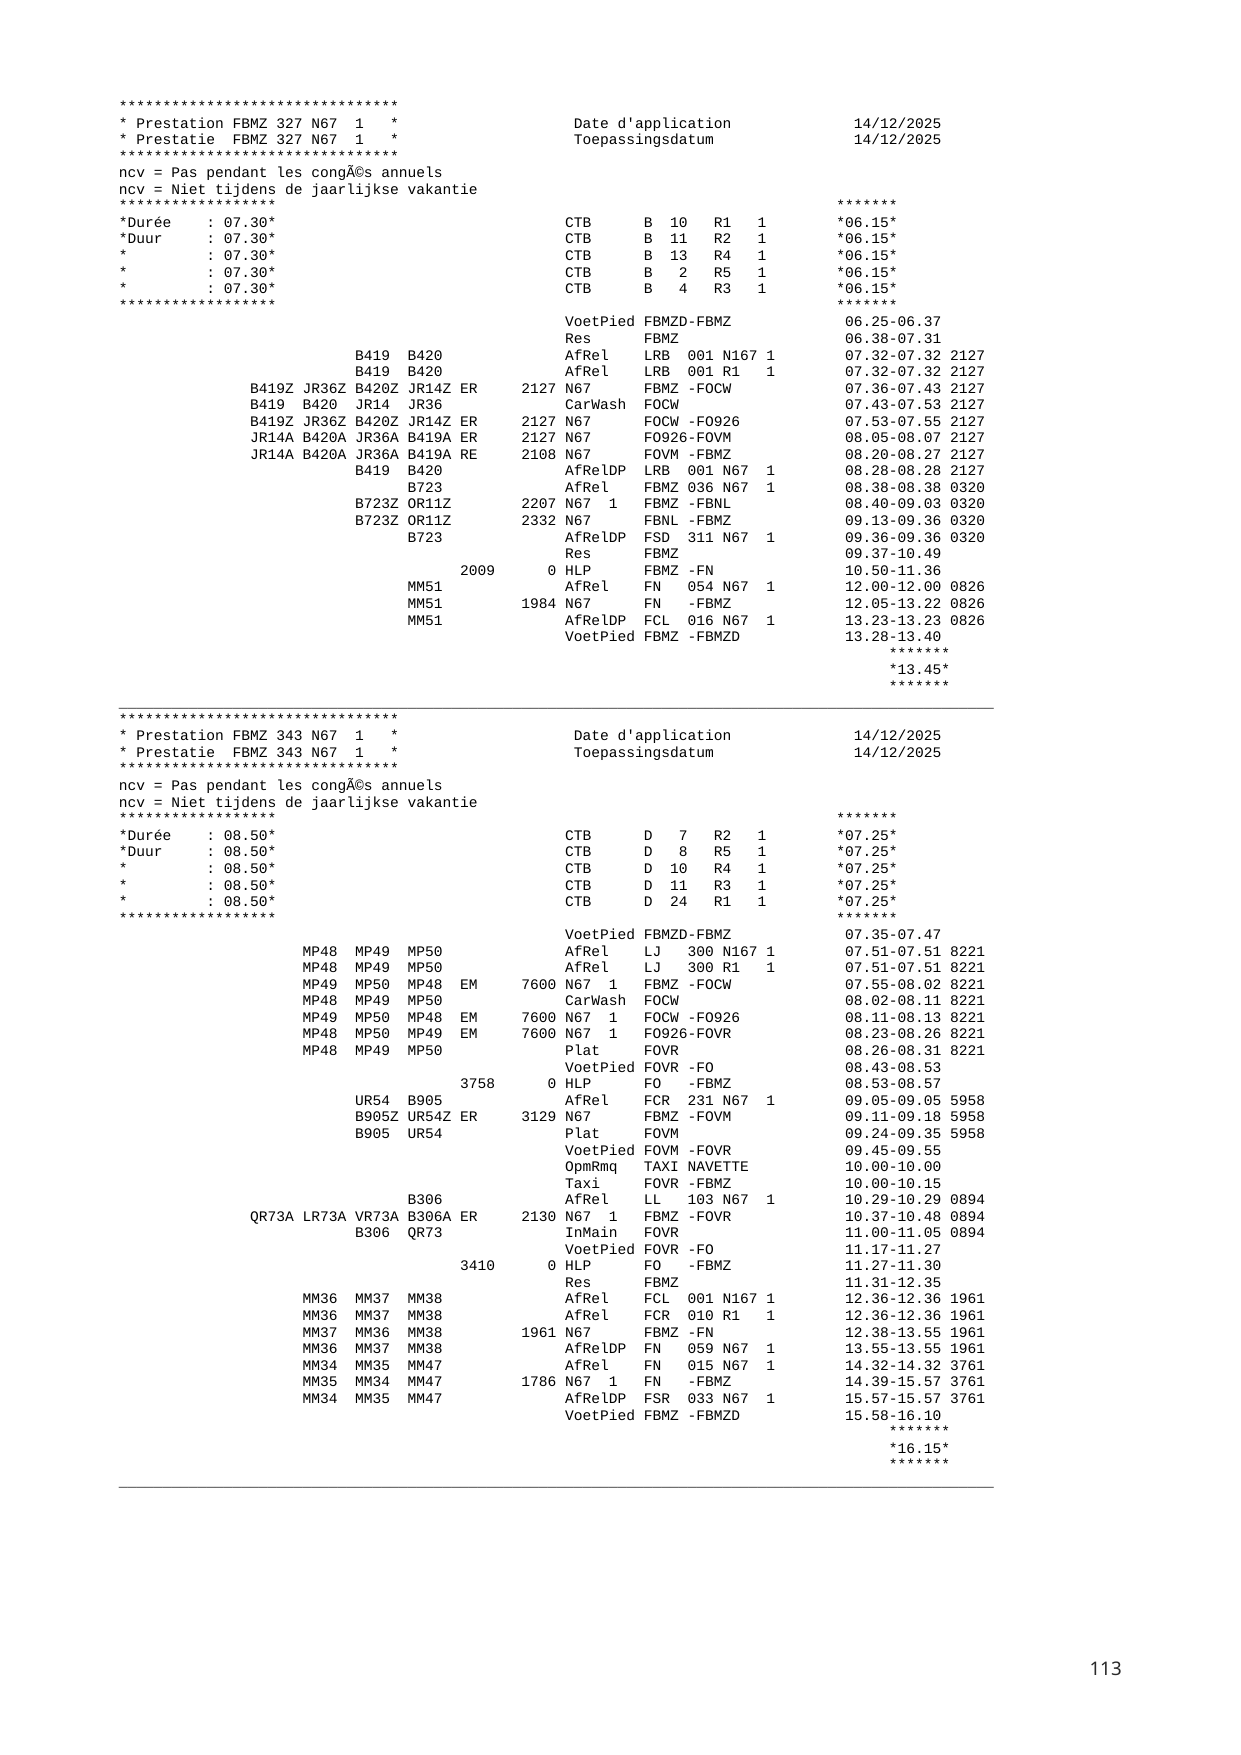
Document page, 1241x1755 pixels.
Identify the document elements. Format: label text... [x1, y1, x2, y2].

text ******************************** * Prestation FBMZ 343 N67 1 * Date d'application 14/12/2025 * Prestatie FBMZ 343 N67 1 * Toepassingsdatum 14/12/2025 ******************************** ncv = Pas pendant les congÃ©s annuels ncv = Niet tijdens de jaarlijkse vakantie ****************** ******* *Durée : 08.50* CTB D 7 R2 1 *07.25* *Duur : 08.50* CTB D 8 R5 1 *07.25* * : 08.50* CTB D 10 R4 1 *07.25* * : 08.50* CTB D 11 R3 1 *07.25* * : 08.50* CTB D 24 R1 1 *07.25* ****************** ******* VoetPied FBMZD-FBMZ 07.35-07.47 MP48 MP49 MP50 AfRel LJ 300 N167 1 07.51-07.51 8221 MP48 MP49 MP50 AfRel LJ 300 R1 1 07.51-07.51 8221 MP49 MP50 MP48 EM 7600 N67 1 FBMZ -FOCW 07.55-08.02 8221 MP48 MP49 MP50 CarWash FOCW 08.02-08.11 8221 MP49 MP50 MP48 EM 7600 N67 1 FOCW -FO926 08.11-08.13 8221 MP48 MP50 MP49 EM 7600 N67 1 FO926-FOVR 08.23-08.26 8221 MP48 MP49 MP50 Plat FOVR 08.26-08.31 8221 VoetPied FOVR -FO 08.43-08.53 3758 0 HLP FO -FBMZ 08.53-08.57 UR54 B905 AfRel FCR 231 N67 1 09.05-09.05 5958 B905Z UR54Z ER 3129 N67 FBMZ -FOVM 09.11-09.18 5958 B905 UR54 Plat FOVM 09.24-09.35 5958 VoetPied FOVM -FOVR 09.45-09.55 OpmRmq TAXI NAVETTE 10.00-10.00 Taxi FOVR -FBMZ 10.00-10.15 B306 AfRel LL 103 N67 1 10.29-10.29 0894 QR73A LR73A VR73A B306A ER 2130 N67 1 FBMZ -FOVR 10.37-10.48 0894 B306 QR73 InMain FOVR 11.00-11.05 0894 VoetPied FOVR -FO 11.17-11.27 3410 0 HLP FO -FBMZ 11.27-11.30 Res FBMZ 11.31-12.35 MM36 MM37 MM38 AfRel FCL 001 N167 1 12.36-12.36 1961 MM36 MM37 MM38 AfRel FCR 010 R1 1 12.36-12.36 1961 MM37 MM36 MM38 1961 N67 FBMZ -FN 12.38-13.55 1961 MM36 MM37 MM38 AfRelDP FN 059 N67 1 13.55-13.55 1961 MM34 MM35 MM47 AfRel FN 015 N67 1 14.32-14.32 3761 MM35 MM34 MM47 1786 N67 1 FN -FBMZ 14.39-15.57 3761 MM34 MM35 MM47 AfRelDP FSR 033 N67 1 15.57-15.57 3761 VoetPied FBMZ -FBMZD 15.58-16.10 ******* *16.15* ******* ____________________________________________________________________________________________________ [119, 712, 1122, 1491]
text ******************************** * Prestation FBMZ 327 N67 1 * Date d'application 14/12/2025 * Prestatie FBMZ 327 N67 1 * Toepassingsdatum 14/12/2025 ******************************** ncv = Pas pendant les congÃ©s annuels ncv = Niet tijdens de jaarlijkse vakantie ****************** ******* *Durée : 07.30* CTB B 10 R1 1 *06.15* *Duur : 07.30* CTB B 11 R2 1 *06.15* * : 07.30* CTB B 13 R4 1 *06.15* * : 07.30* CTB B 2 R5 1 *06.15* * : 07.30* CTB B 4 R3 1 *06.15* ****************** ******* VoetPied FBMZD-FBMZ 06.25-06.37 Res FBMZ 06.38-07.31 B419 B420 AfRel LRB 001 N167 1 07.32-07.32 2127 B419 B420 AfRel LRB 001 R1 1 07.32-07.32 2127 B419Z JR36Z B420Z JR14Z ER 2127 N67 FBMZ -FOCW 07.36-07.43 2127 B419 B420 JR14 JR36 CarWash FOCW 07.43-07.53 2127 B419Z JR36Z B420Z JR14Z ER 2127 N67 FOCW -FO926 07.53-07.55 2127 JR14A B420A JR36A B419A ER 2127 N67 FO926-FOVM 08.05-08.07 2127 JR14A B420A JR36A B419A RE 2108 N67 FOVM -FBMZ 08.20-08.27 2127 B419 B420 AfRelDP LRB 001 N67 1 08.28-08.28 2127 B723 AfRel FBMZ 036 N67 1 08.38-08.38 0320 B723Z OR11Z 2207 N67 1 FBMZ -FBNL 08.40-09.03 0320 B723Z OR11Z 2332 N67 FBNL -FBMZ 09.13-09.36 0320 B723 AfRelDP FSD 311 N67 1 09.36-09.36 0320 Res FBMZ 09.37-10.49 2009 0 HLP FBMZ -FN 10.50-11.36 MM51 AfRel FN 054 N67 1 12.00-12.00 0826 MM51 1984 N67 FN -FBMZ 12.05-13.22 0826 MM51 AfRelDP FCL 016 N67 1 13.23-13.23 0826 VoetPied FBMZ -FBMZD 13.28-13.40 ******* *13.45* ******* ____________________________________________________________________________________________________ [119, 99, 1122, 712]
